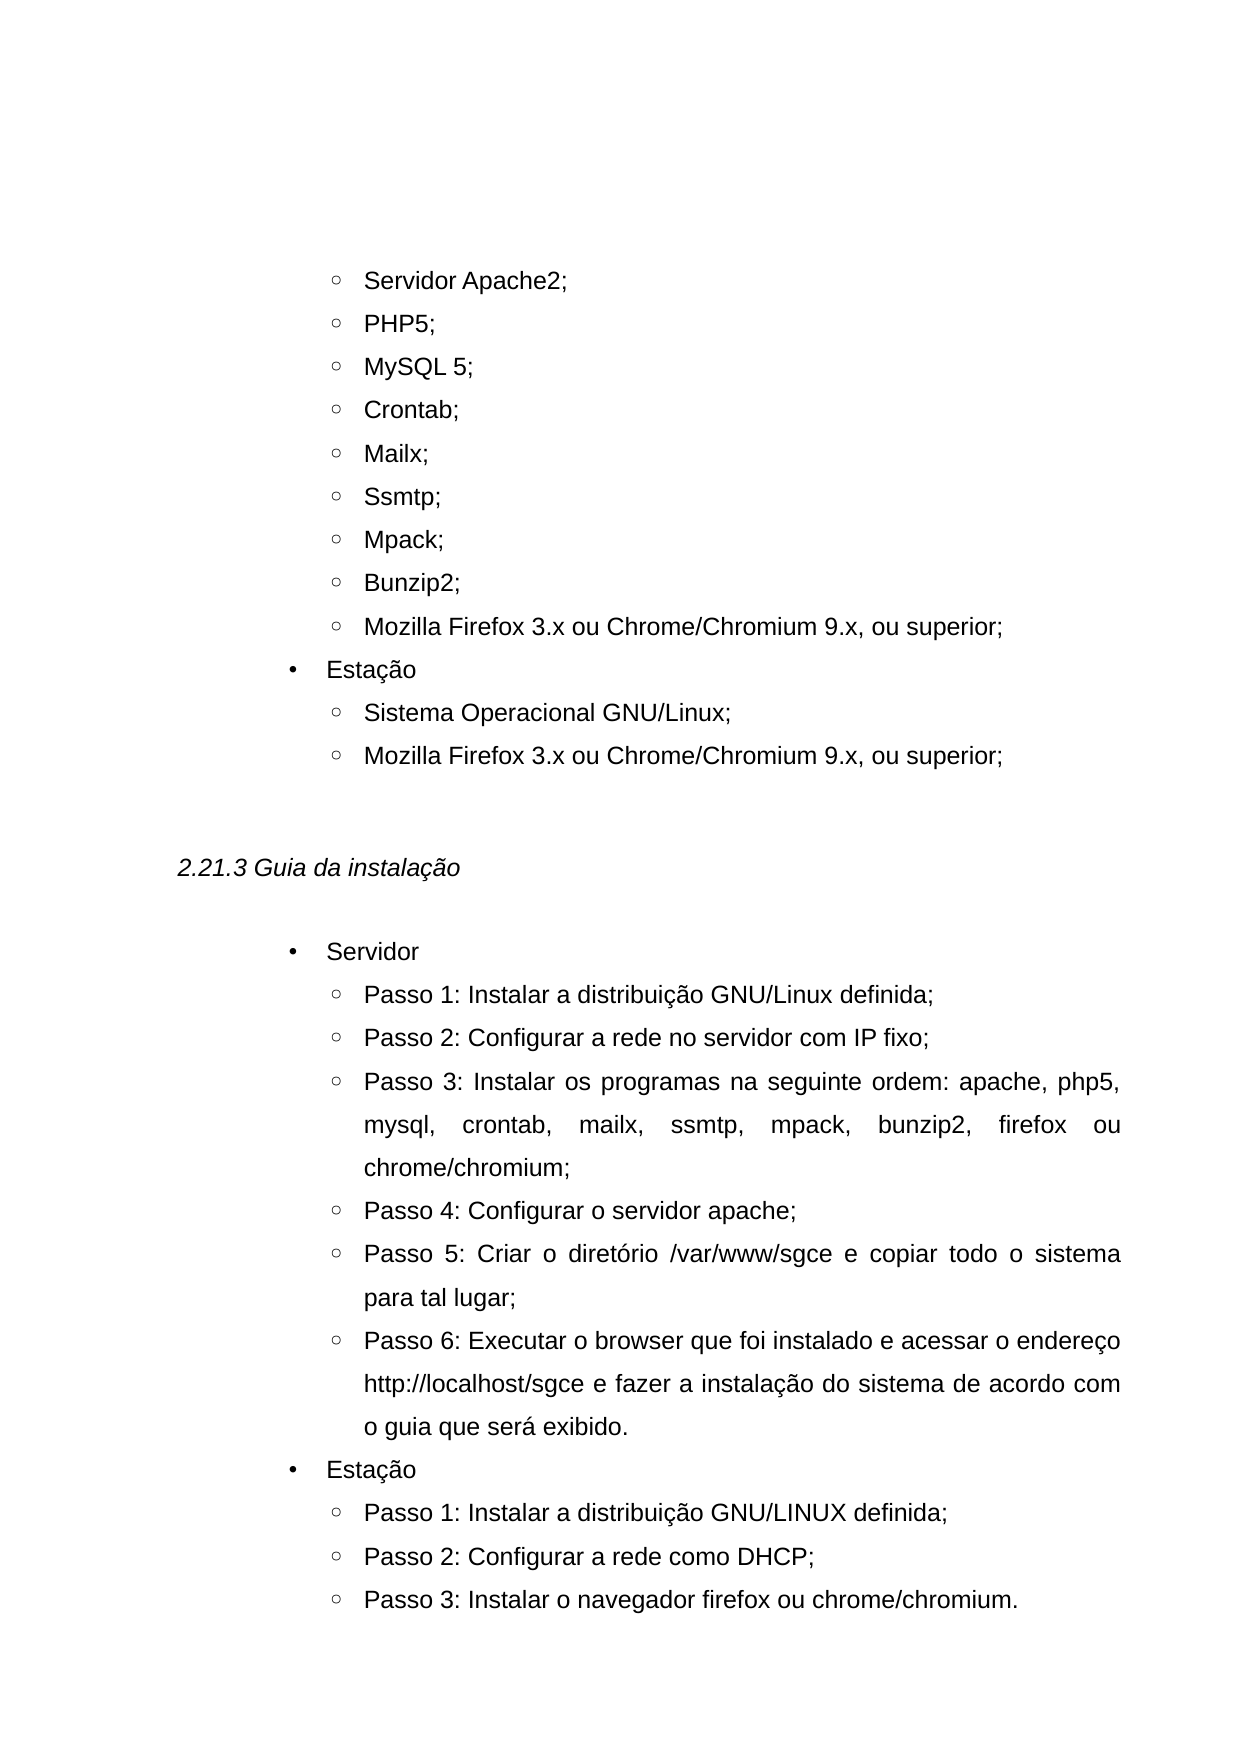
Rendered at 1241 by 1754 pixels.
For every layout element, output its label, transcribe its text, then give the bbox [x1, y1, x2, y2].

list Passo 5: Criar o diretório /var/www/sgce e copiar todo o sistema para tal lugar; [326, 1239, 1122, 1311]
list Mozilla Firefox 3.x ou Chrome/Chromium 9.x, ou superior; [326, 612, 1122, 640]
list Mpack; [326, 525, 1122, 554]
list Passo 3: Instalar os programas na seguinte ordem: apache, php5, mysql, crontab, mailx, ssmtp, mpack, bunzip2, firefox ou chrome/chromium; [326, 1067, 1122, 1182]
list Servidor Apache2; [326, 266, 1122, 294]
list Servidor [288, 937, 1122, 966]
list Bunzip2; [326, 568, 1122, 597]
list Estação [288, 655, 1122, 684]
list Passo 3: Instalar o navegador firefox ou chrome/chromium. [326, 1585, 1122, 1614]
list Passo 1: Instalar a distribuição GNU/Linux definida; [326, 980, 1122, 1009]
list Crontab; [326, 395, 1122, 424]
list Passo 1: Instalar a distribuição GNU/LINUX definida; [326, 1498, 1122, 1527]
list Ssmtp; [326, 482, 1122, 511]
list PHP5; [326, 309, 1122, 338]
list Mozilla Firefox 3.x ou Chrome/Chromium 9.x, ou superior; [326, 741, 1122, 770]
list Passo 4: Configurar o servidor apache; [326, 1196, 1122, 1225]
list Mailx; [326, 439, 1122, 467]
list Passo 2: Configurar a rede como DHCP; [326, 1542, 1122, 1571]
list Passo 6: Executar o browser que foi instalado e acessar o endereço http://localhost/sgce e fazer a instalação do sistema de acordo com o guia que será exibido. [326, 1326, 1122, 1441]
list Passo 2: Configurar a rede no servidor com IP fixo; [326, 1023, 1122, 1052]
list MySQL 5; [326, 352, 1122, 381]
subtitle 2.21.3 Guia da instalação [177, 853, 1122, 881]
list Sistema Operacional GNU/Linux; [326, 698, 1122, 727]
list Estação [288, 1455, 1122, 1484]
